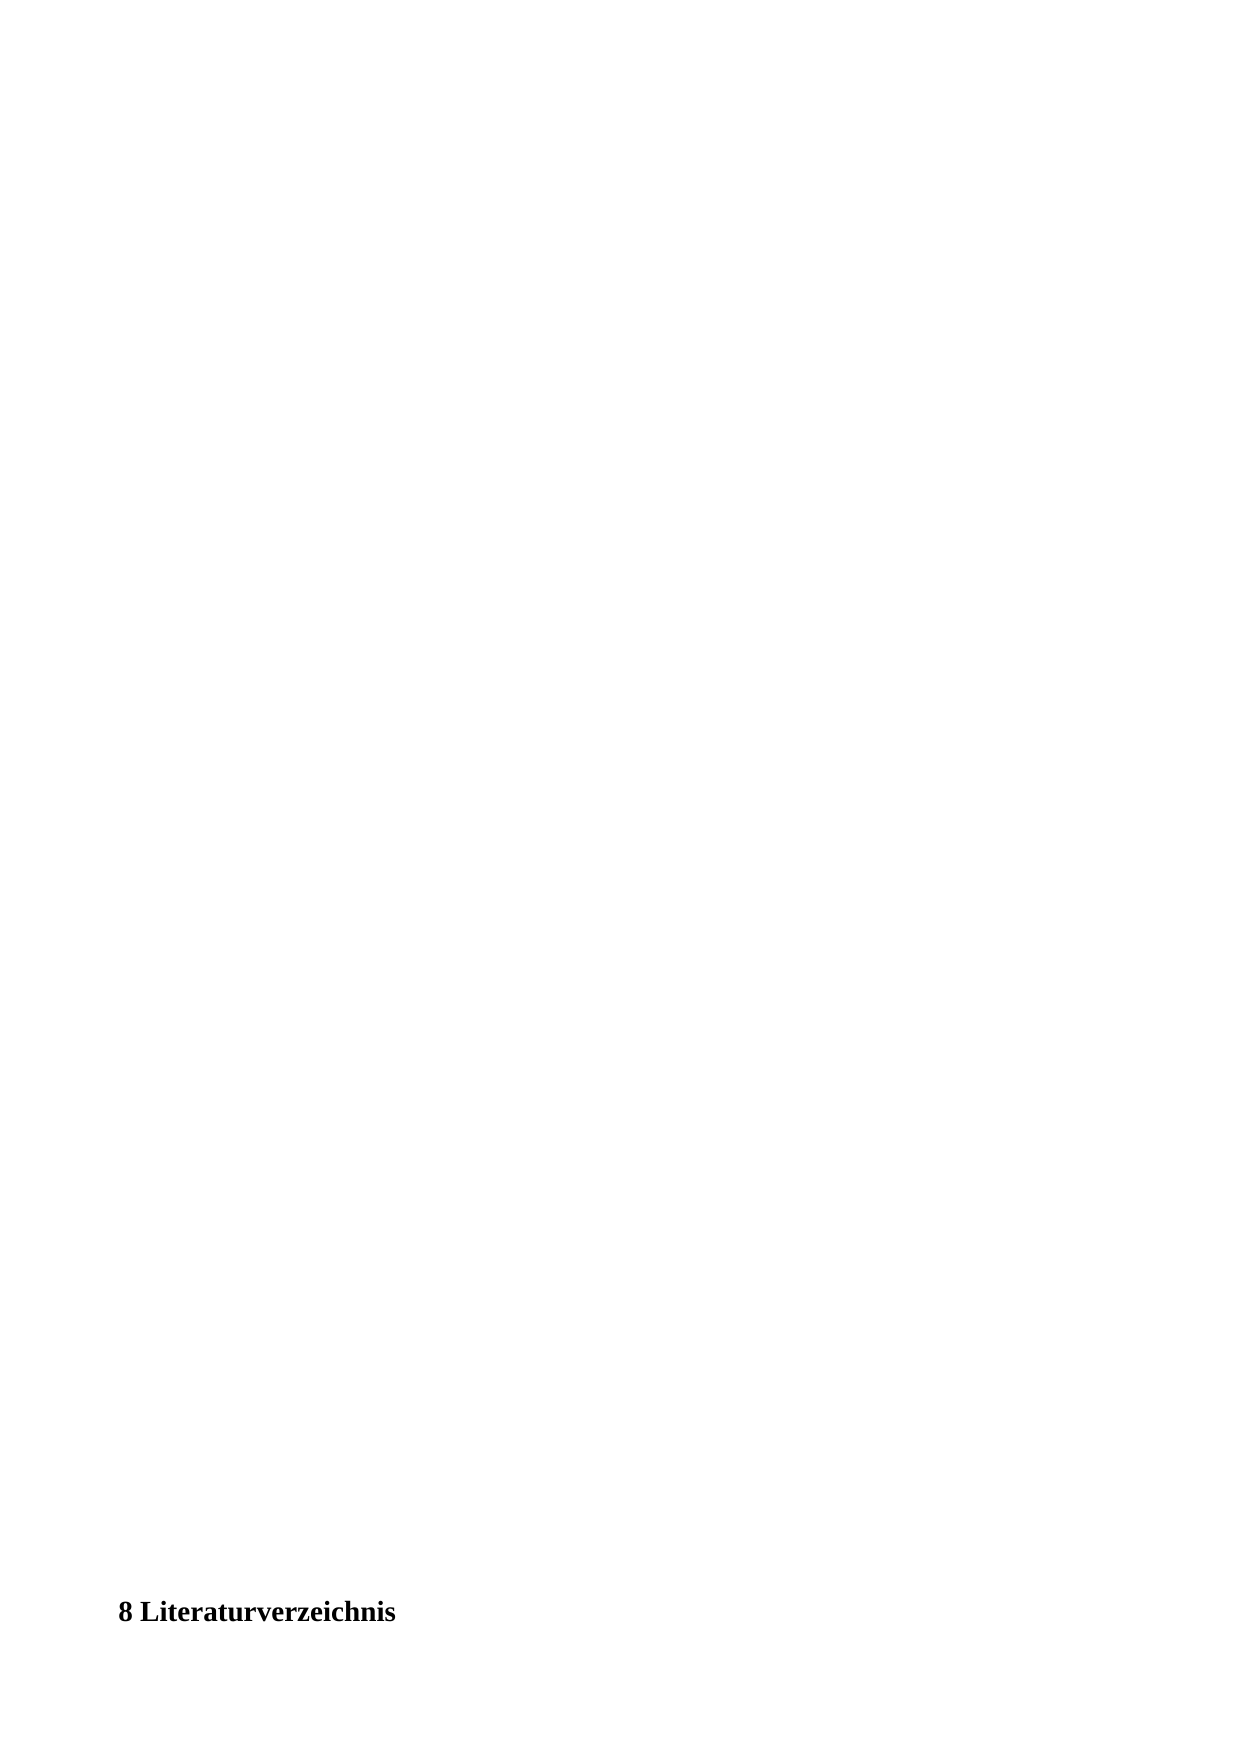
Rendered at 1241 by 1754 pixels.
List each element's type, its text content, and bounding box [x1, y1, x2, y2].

text 8 Literaturverzeichnis [118, 1594, 1122, 1627]
